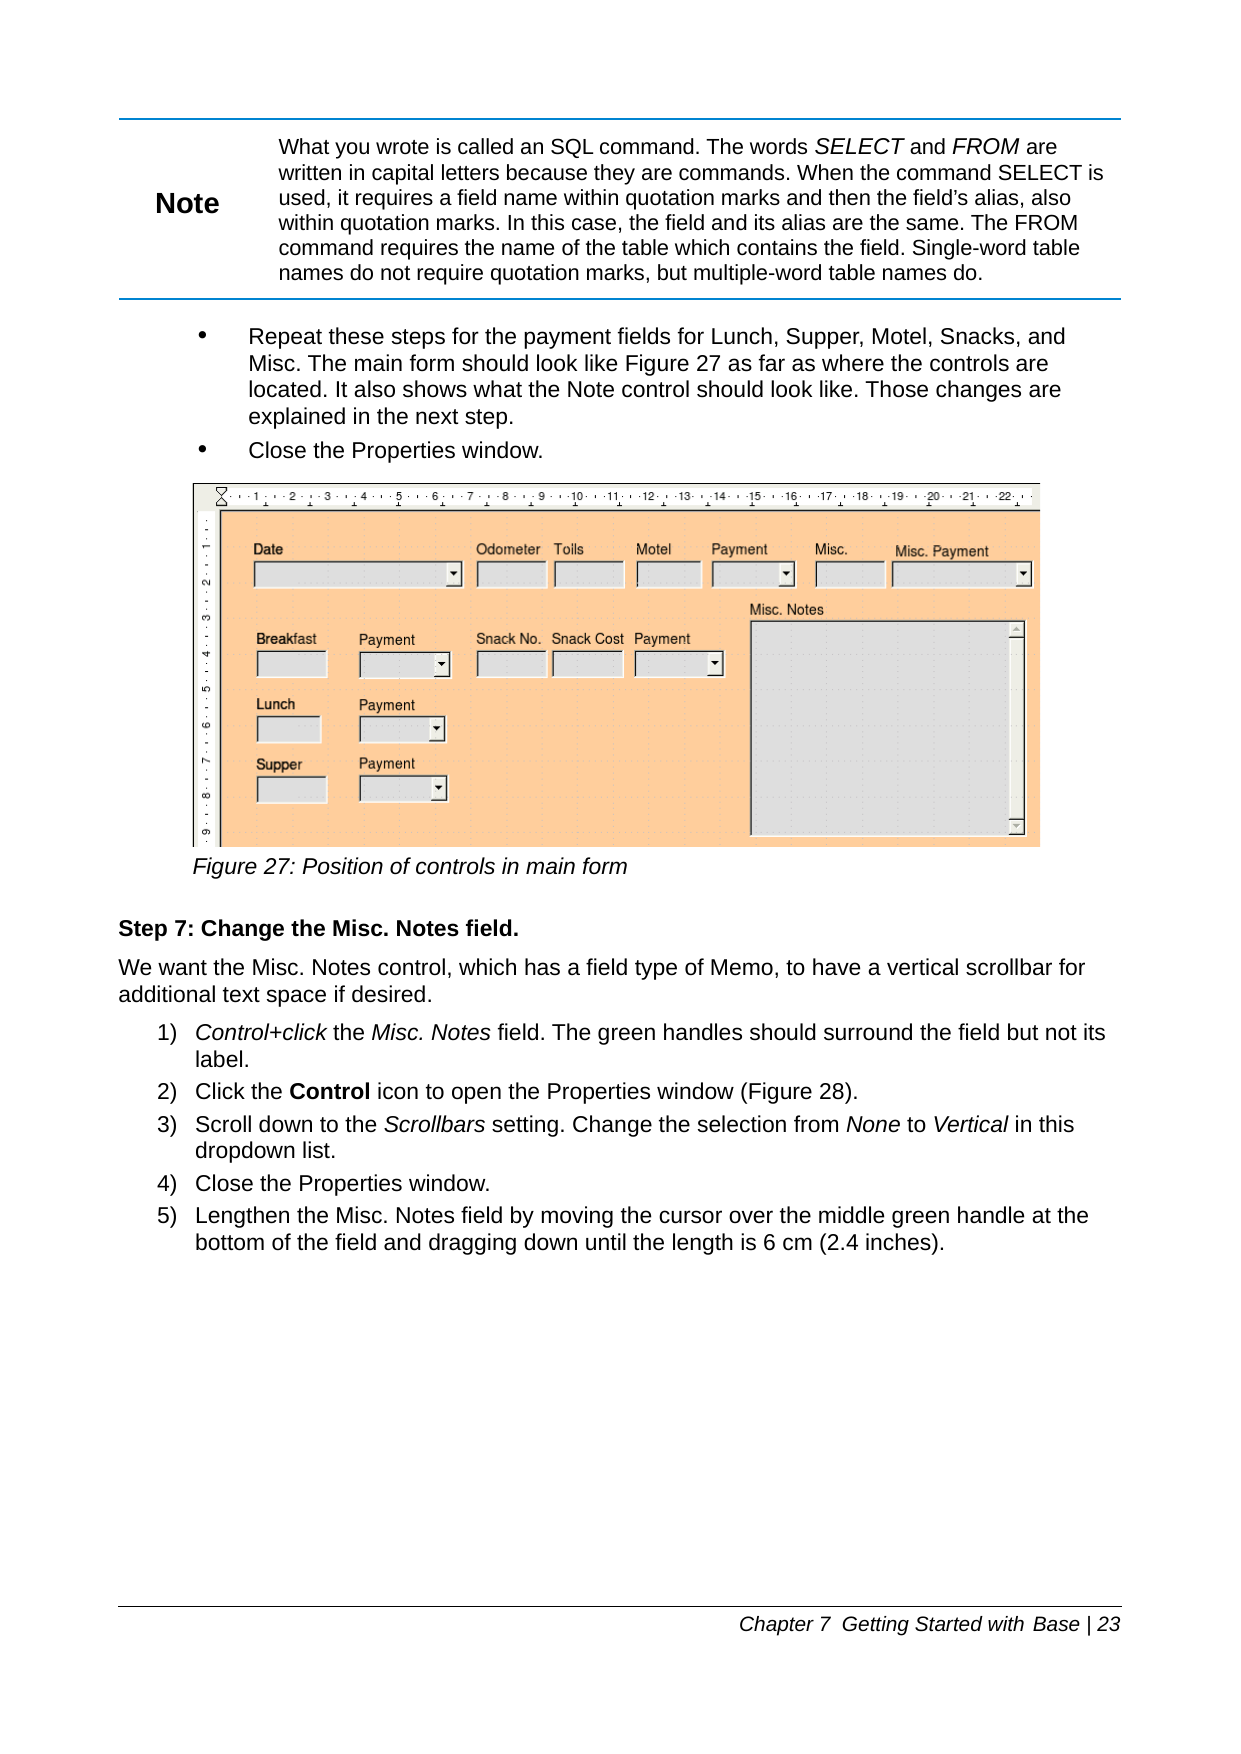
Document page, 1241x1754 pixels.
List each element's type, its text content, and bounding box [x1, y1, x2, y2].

list Close the Properties window. [195, 435, 1122, 464]
picture [192, 483, 1041, 847]
text Step 7: Change the Misc. Notes field. [118, 915, 1122, 942]
table_header What you wrote is called an SQL command. The words SELECT and FROM are written in capital letters because they are commands. When the command SELECT is used, it requires a field name within quotation marks and then the field’s alias, also within quotation marks. In this case, the field and its alias are the same. The FROM command requires the name of the table which contains the field. Single-word table names do not require quotation marks, but multiple-word table names do. [255, 120, 1121, 298]
text Figure 183: Position of controls in main form [192, 853, 1048, 879]
list Repeat these steps for the payment fields for Lunch, Supper, Motel, Snacks, and Misc. The main form should look like Figure 183 as far as where the controls are located. It also shows what the Note control should look like. Those changes are explained in the next step. [195, 321, 1122, 429]
list Click the Control icon to open the Properties window (Figure 184). [177, 1078, 1122, 1105]
text We want the Misc. Notes control, which has a field type of Memo, to have a vertical scrollbar for additional text space if desired. [118, 954, 1122, 1007]
table_header Note [119, 120, 255, 298]
list Close the Properties window. [177, 1170, 1122, 1196]
list Lengthen the Misc. Notes field by moving the cursor over the middle green handle at the bottom of the field and dragging down until the length is 6 cm (2.4 inches). [177, 1202, 1122, 1255]
list Scroll down to the Scrollbars setting. Change the selection from None to Vertical in this dropdown list. [177, 1111, 1122, 1164]
list Control+click the Misc. Notes field. The green handles should surround the field but not its label. [177, 1019, 1122, 1072]
